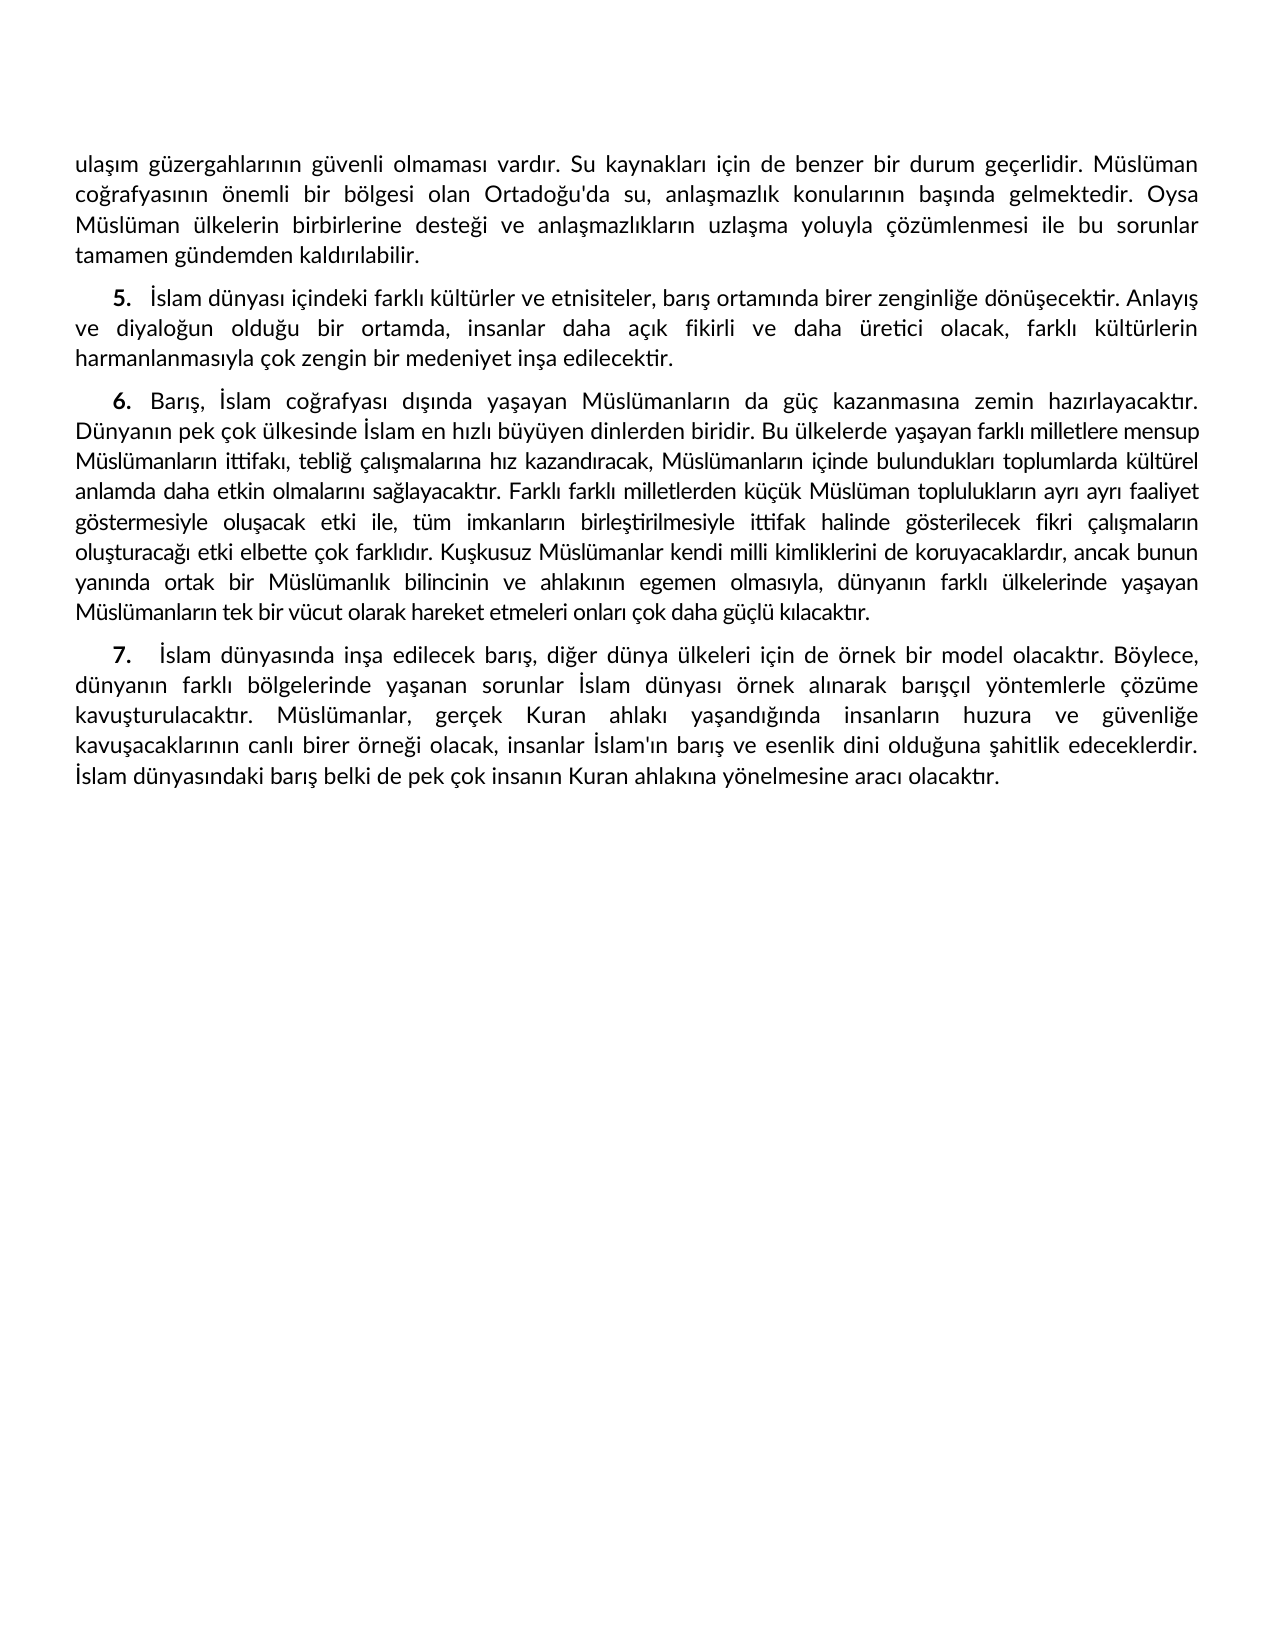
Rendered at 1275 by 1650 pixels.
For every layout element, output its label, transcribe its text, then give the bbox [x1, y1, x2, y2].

text 6. Barış, İslam coğrafyası dışında yaşayan Müslümanların da güç kazanmasına zemin hazırlayacaktır. Dünyanın pek çok ülkesinde İslam en hızlı büyüyen dinlerden biridir. Bu ülkelerde yaşayan farklı milletlere mensup Müslümanların ittifakı, tebliğ çalışmalarına hız kazandıracak, Müslümanların içinde bulundukları toplumlarda kültürel anlamda daha etkin olmalarını sağlayacaktır. Farklı farklı milletlerden küçük Müslüman toplulukların ayrı ayrı faaliyet göstermesiyle oluşacak etki ile, tüm imkanların birleştirilmesiyle ittifak halinde gösterilecek fikri çalışmaların oluşturacağı etki elbette çok farklıdır. Kuşkusuz Müslümanlar kendi milli kimliklerini de koruyacaklardır, ancak bunun yanında ortak bir Müslümanlık bilincinin ve ahlakının egemen olmasıyla, dünyanın farklı ülkelerinde yaşayan Müslümanların tek bir vücut olarak hareket etmeleri onları çok daha güçlü kılacaktır. [75, 386, 1200, 625]
text 7. İslam dünyasında inşa edilecek barış, diğer dünya ülkeleri için de örnek bir model olacaktır. Böylece, dünyanın farklı bölgelerinde yaşanan sorunlar İslam dünyası örnek alınarak barışçıl yöntemlerle çözüme kavuşturulacaktır. Müslümanlar, gerçek Kuran ahlakı yaşandığında insanların huzura ve güvenliğe kavuşacaklarının canlı birer örneği olacak, insanlar İslam'ın barış ve esenlik dini olduğuna şahitlik edeceklerdir. İslam dünyasındaki barış belki de pek çok insanın Kuran ahlakına yönelmesine aracı olacaktır. [75, 641, 1200, 789]
text 5. İslam dünyası içindeki farklı kültürler ve etnisiteler, barış ortamında birer zenginliğe dönüşecektir. Anlayış ve diyaloğun olduğu bir ortamda, insanlar daha açık fikirli ve daha üretici olacak, farklı kültürlerin harmanlanmasıyla çok zengin bir medeniyet inşa edilecektir. [75, 283, 1200, 371]
text ulaşım güzergahlarının güvenli olmaması vardır. Su kaynakları için de benzer bir durum geçerlidir. Müslüman coğrafyasının önemli bir bölgesi olan Ortadoğu'da su, anlaşmazlık konularının başında gelmektedir. Oysa Müslüman ülkelerin birbirlerine desteği ve anlaşmazlıkların uzlaşma yoluyla çözümlenmesi ile bu sorunlar tamamen gündemden kaldırılabilir. [75, 150, 1200, 268]
